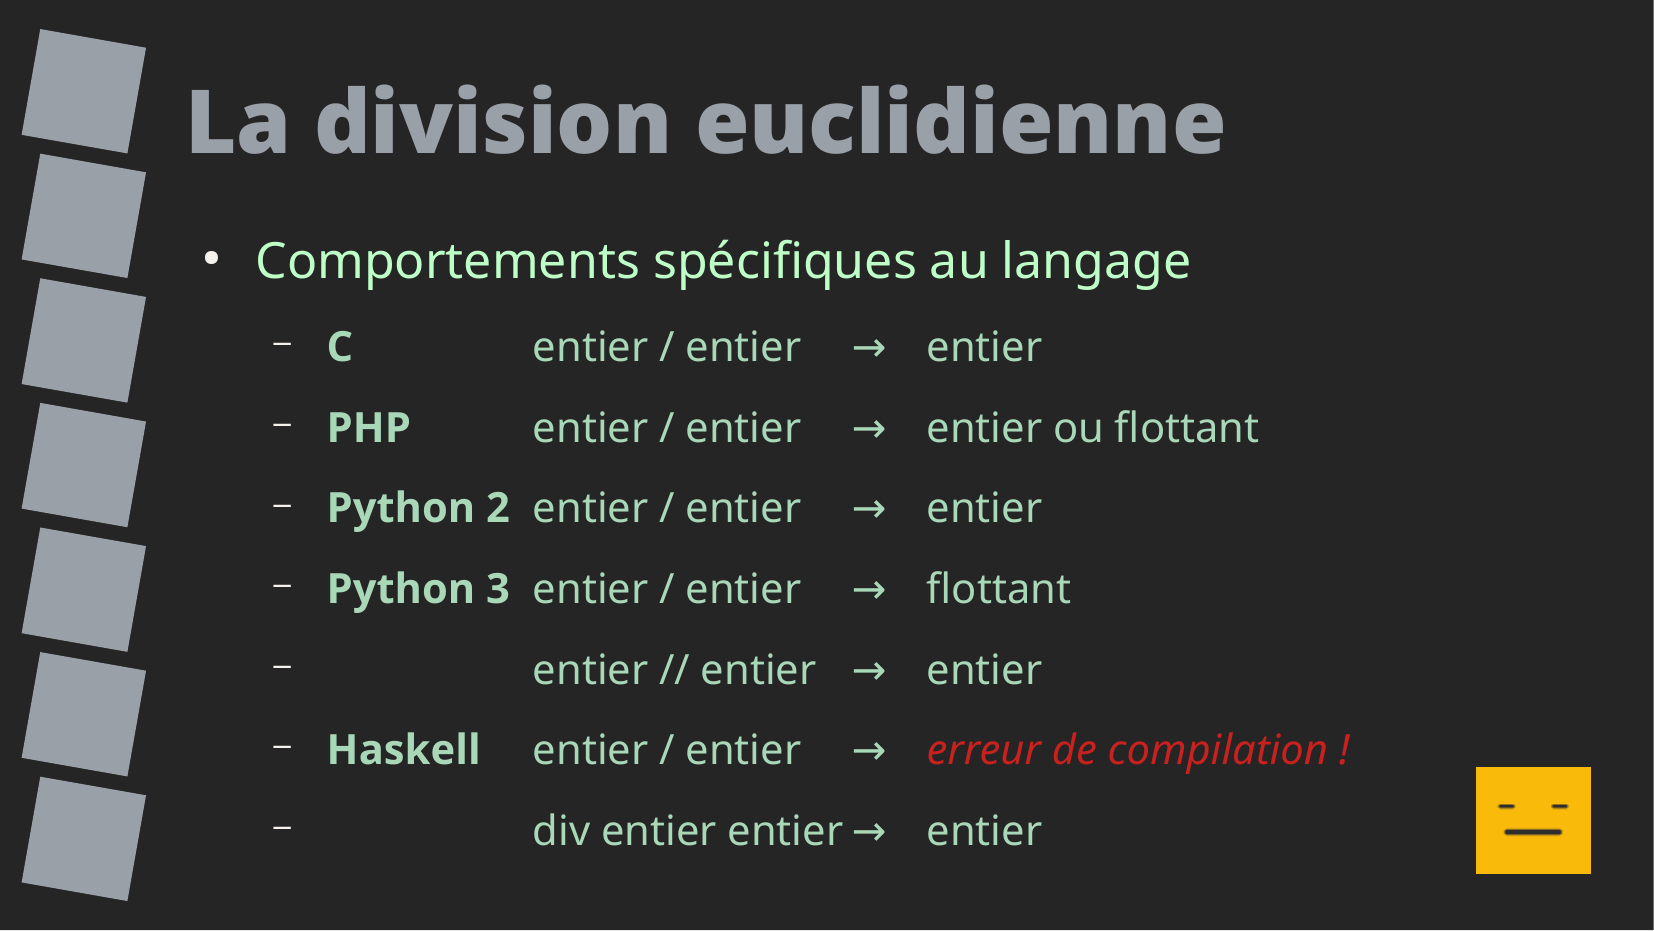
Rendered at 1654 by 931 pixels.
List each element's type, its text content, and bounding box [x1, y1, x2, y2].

title La division euclidienne [184, 59, 1654, 154]
picture [1476, 767, 1591, 874]
list Comportements spécifiques au langage C entier / entier → entier PHP entier / entier → entier ou flottant Python 2 entier / entier → entier Python 3 entier / entier → flottant entier // entier → entier Haskell entier / entier → erreur de compilation ! div entier entier → entier [184, 225, 1636, 901]
